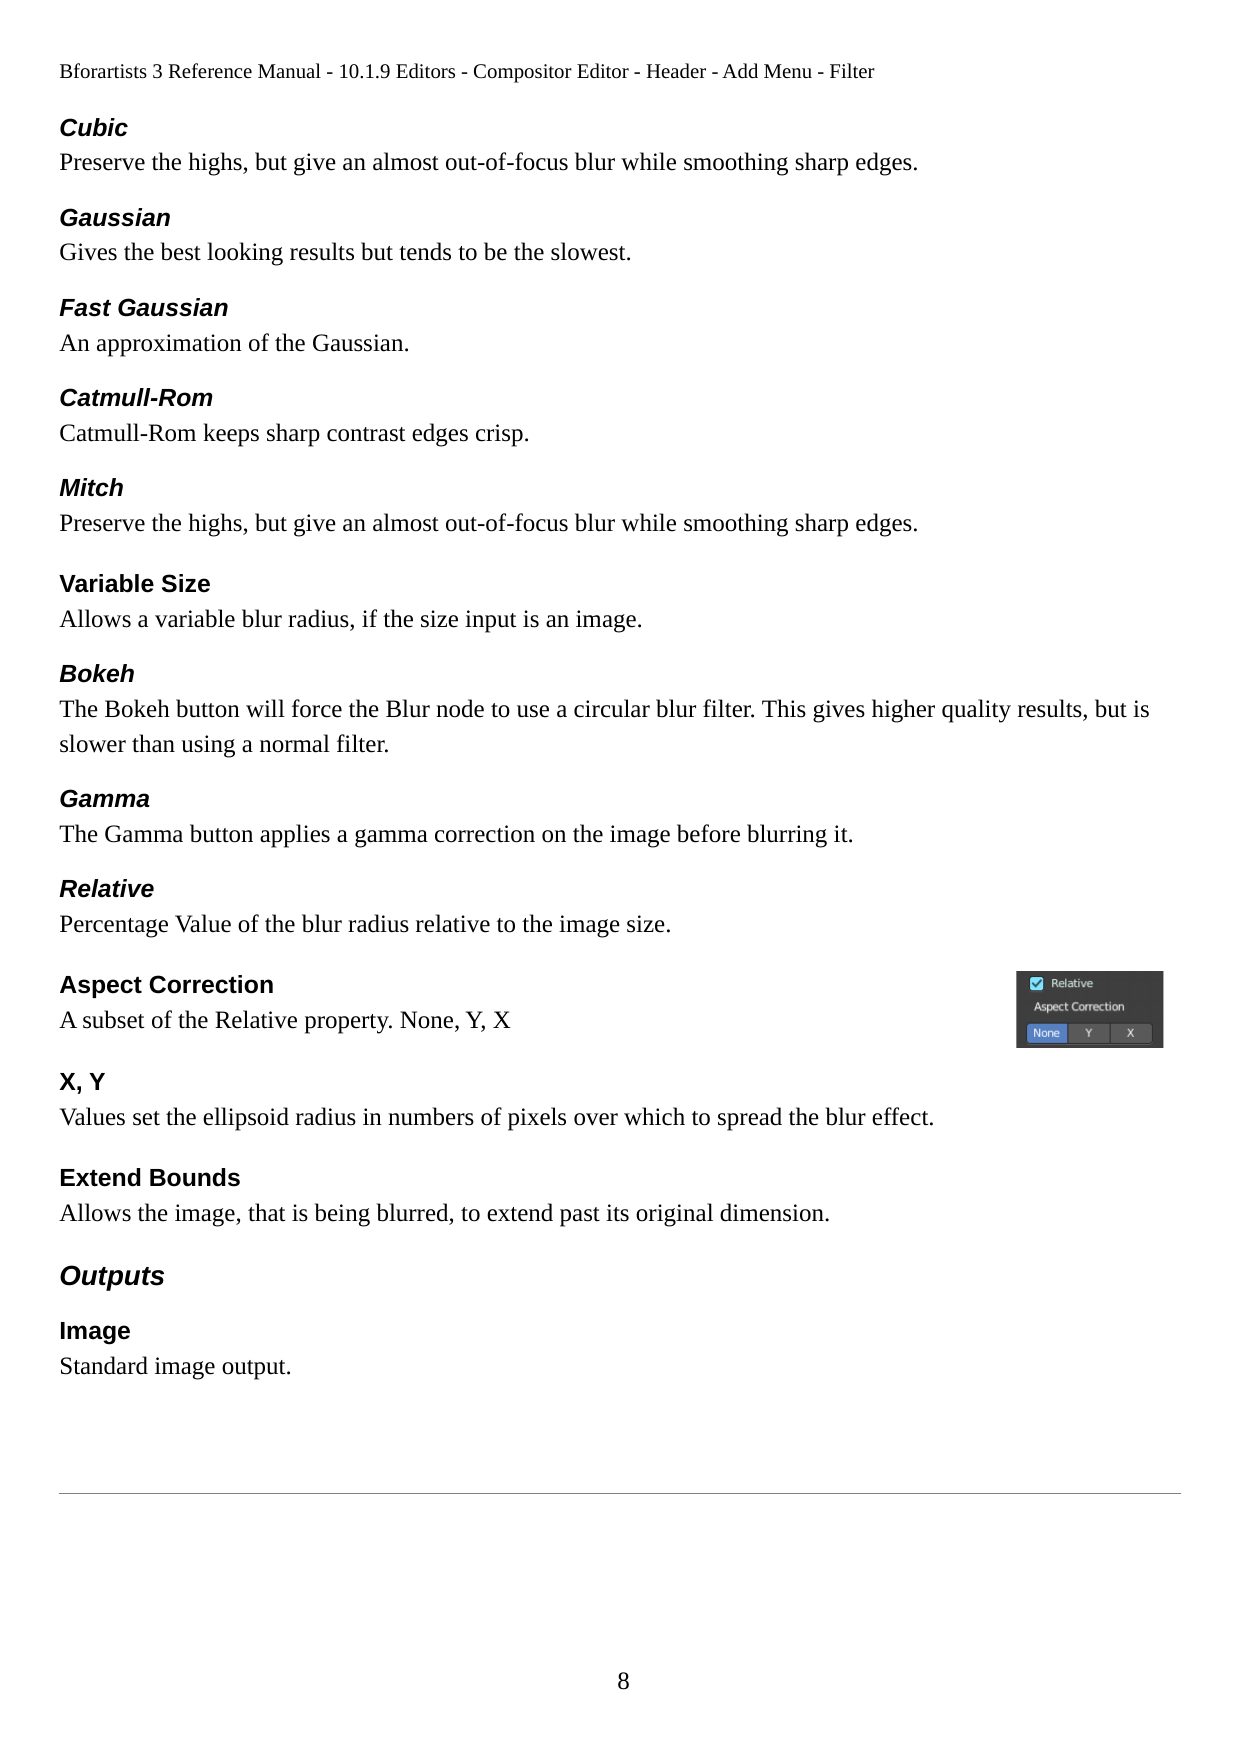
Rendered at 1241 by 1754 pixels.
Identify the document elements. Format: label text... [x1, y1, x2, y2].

picture [1016, 971, 1164, 1048]
subtitle X, Y [59, 1067, 1181, 1095]
text The Gamma button applies a gamma correction on the image before blurring it. [59, 819, 1181, 848]
text Values set the ellipsoid radius in numbers of pixels over which to spread the blur effect. [59, 1102, 1181, 1130]
subtitle Gaussian [59, 203, 1181, 231]
subtitle [1164, 971, 1181, 999]
subtitle Bokeh [59, 659, 1181, 688]
text An approximation of the Gaussian. [59, 328, 1181, 356]
subtitle Aspect Correction [59, 971, 1016, 999]
subtitle Fast Gaussian [59, 293, 1181, 321]
text Catmull-Rom keeps sharp contrast edges crisp. [59, 418, 1181, 446]
subtitle Catmull-Rom [59, 383, 1181, 411]
text A subset of the Relative property. None, Y, X [59, 1005, 1016, 1034]
text The Bokeh button will force the Blur node to use a circular blur filter. This gives higher quality results, but is slower than using a normal filter. [59, 694, 1181, 757]
subtitle Relative [59, 874, 1181, 903]
text Allows the image, that is being blurred, to extend past its original dimension. [59, 1198, 1181, 1227]
subtitle Gamma [59, 784, 1181, 813]
text Preserve the highs, but give an almost out-of-focus blur while smoothing sharp edges. [59, 147, 1181, 176]
subtitle Cubic [59, 113, 1181, 141]
subtitle Variable Size [59, 569, 1181, 598]
text Standard image output. [59, 1351, 1181, 1380]
text Gives the best looking results but tends to be the slowest. [59, 237, 1181, 266]
subtitle Outputs [59, 1259, 1181, 1291]
subtitle Extend Bounds [59, 1163, 1181, 1192]
text Preserve the highs, but give an almost out-of-focus blur while smoothing sharp edges. [59, 508, 1181, 537]
subtitle Image [59, 1316, 1181, 1345]
text Allows a variable blur radius, if the size input is an image. [59, 604, 1181, 633]
subtitle Mitch [59, 473, 1181, 502]
text Percentage Value of the blur radius relative to the image size. [59, 909, 1181, 938]
